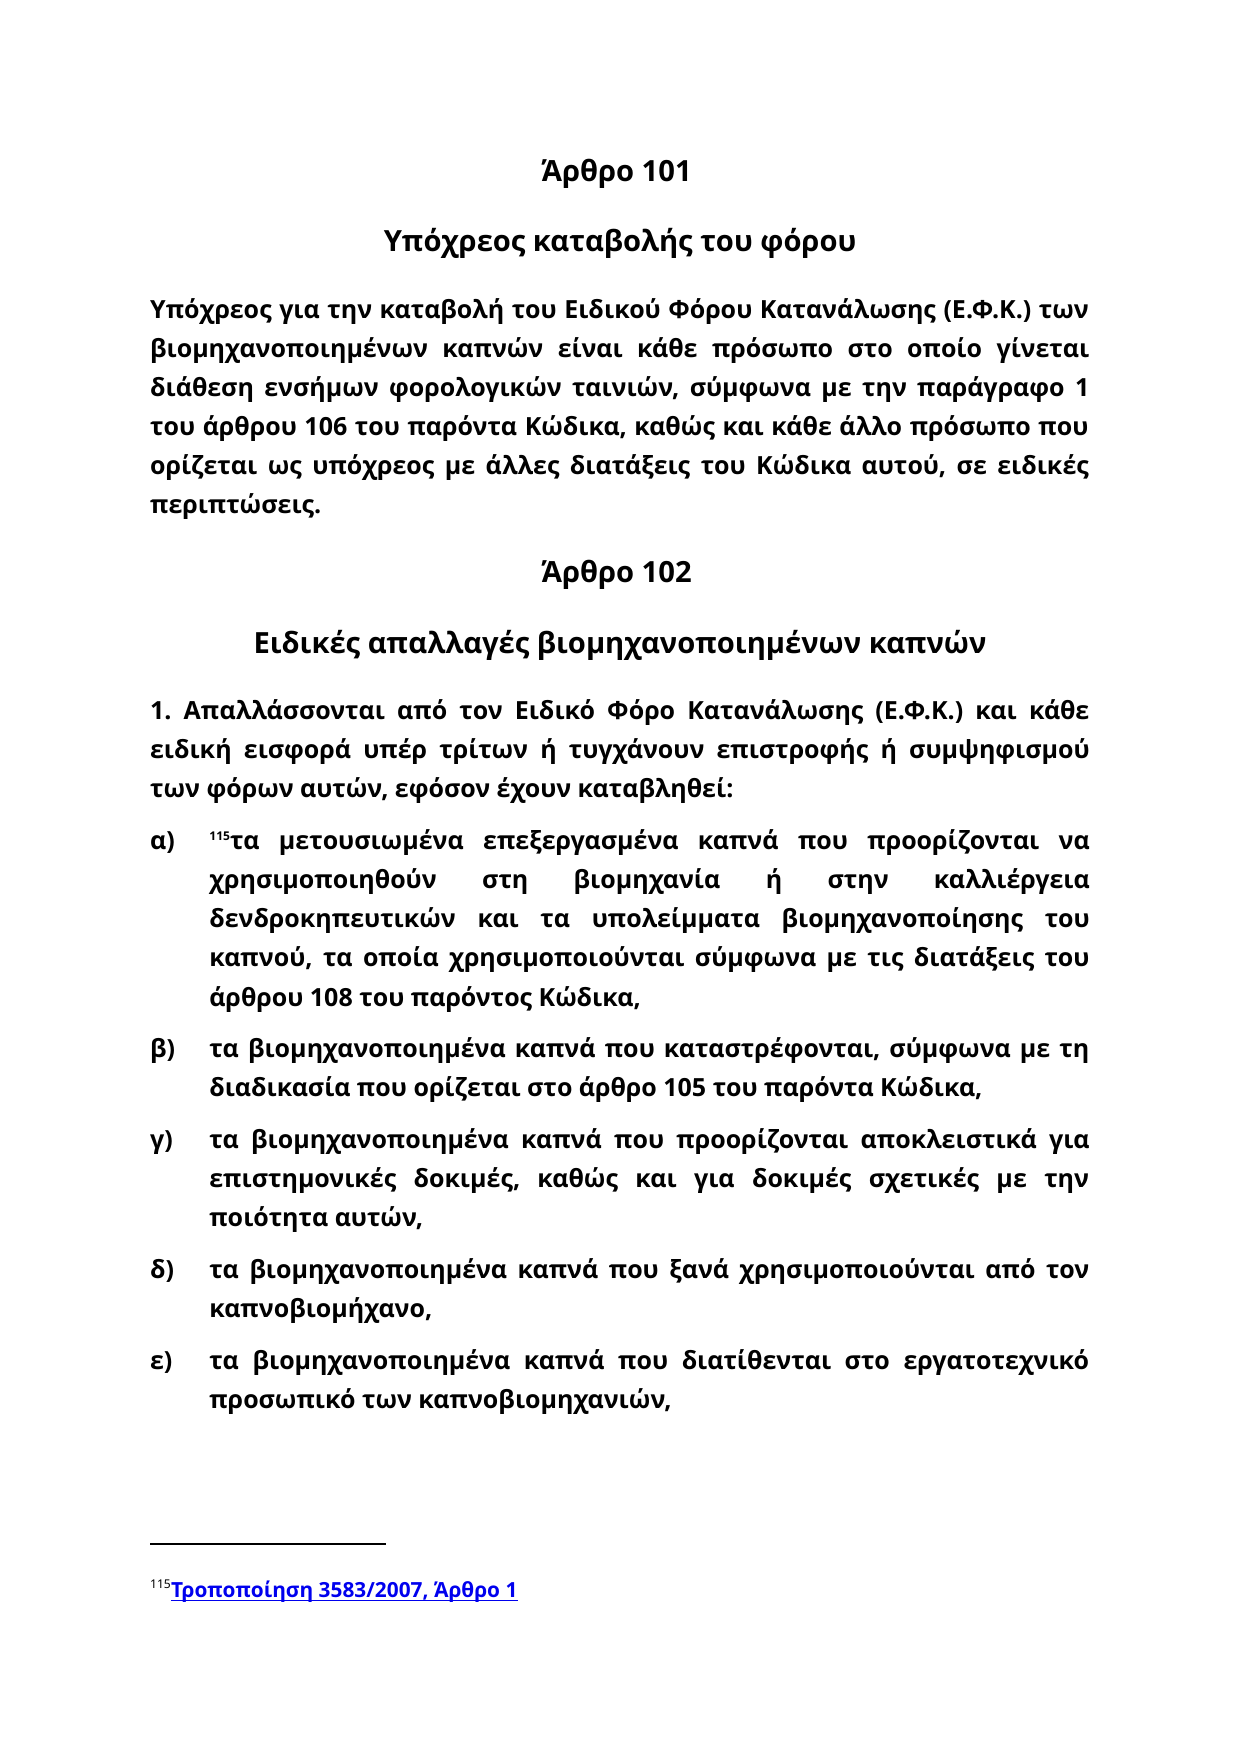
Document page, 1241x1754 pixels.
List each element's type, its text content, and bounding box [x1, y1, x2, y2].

text Υπόχρεος για την καταβολή του Ειδικού Φόρου Κατανάλωσης (Ε.Φ.Κ.) των βιομηχανοποιημένων καπνών είναι κάθε πρόσωπο στο οποίο γίνεται διάθεση ενσήμων φορολογικών ταινιών, σύμφωνα με την παράγραφο 1 του άρθρου 106 του παρόντα Κώδικα, καθώς και κάθε άλλο πρόσωπο που ορίζεται ως υπόχρεος με άλλες διατάξεις του Κώδικα αυτού, σε ειδικές περιπτώσεις. [150, 291, 1090, 521]
subtitle Ειδικές απαλλαγές βιομηχανοποιημένων καπνών [150, 622, 1090, 662]
list β) τα βιομηχανοποιημένα καπνά που καταστρέφονται, σύμφωνα με τη διαδικασία που ορίζεται στο άρθρο 105 του παρόντα Κώδικα, [150, 1031, 1090, 1104]
text 1. Απαλλάσσονται από τον Ειδικό Φόρο Κατανάλωσης (Ε.Φ.Κ.) και κάθε ειδική εισφορά υπέρ τρίτων ή τυγχάνουν επιστροφής ή συμψηφισμού των φόρων αυτών, εφόσον έχουν καταβληθεί: [150, 692, 1090, 805]
list δ) τα βιομηχανοποιημένα καπνά που ξανά χρησιμοποιούνται από τον καπνοβιομήχανο, [150, 1252, 1090, 1325]
list γ) τα βιομηχανοποιημένα καπνά που προορίζονται αποκλειστικά για επιστημονικές δοκιμές, καθώς και για δοκιμές σχετικές με την ποιότητα αυτών, [150, 1122, 1090, 1234]
text Τροποποίηση 3583/2007, Άρθρο 1 [150, 1576, 1090, 1604]
subtitle Άρθρο 102 [150, 551, 1090, 591]
subtitle Άρθρο 101 [150, 150, 1090, 190]
list ε) τα βιομηχανοποιημένα καπνά που διατίθενται στο εργατοτεχνικό προσωπικό των καπνοβιομηχανιών, [150, 1342, 1090, 1416]
subtitle Υπόχρεος καταβολής του φόρου [150, 221, 1090, 260]
list α) τα μετουσιωμένα επεξεργασμένα καπνά που προορίζονται να χρησιμοποιηθούν στη βιομηχανία ή στην καλλιέργεια δενδροκηπευτικών και τα υπολείμματα βιομηχανοποίησης του καπνού, τα οποία χρησιμοποιούνται σύμφωνα με τις διατάξεις του άρθρου 108 του παρόντος Κώδικα, [150, 822, 1090, 1013]
